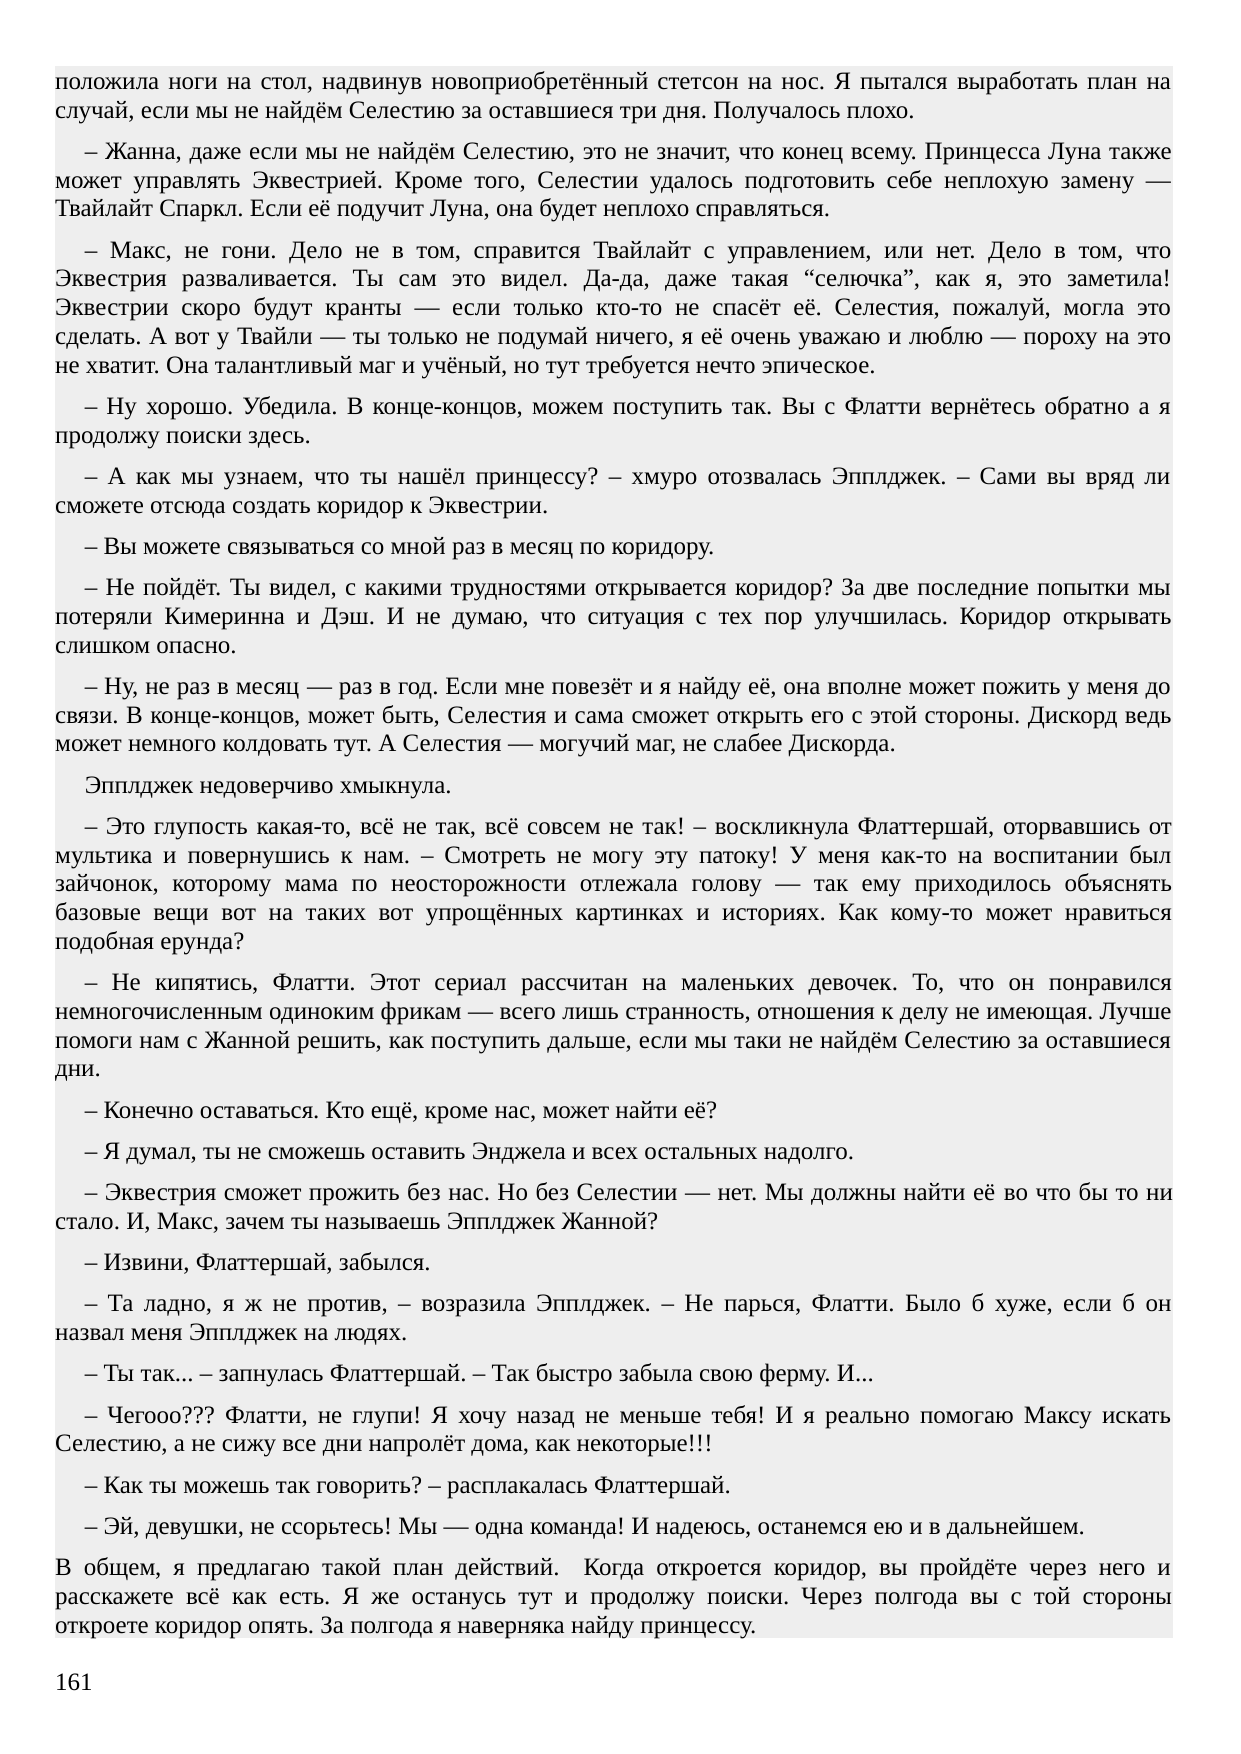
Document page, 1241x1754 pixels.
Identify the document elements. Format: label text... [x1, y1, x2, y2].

text – Вы можете связываться со мной раз в месяц по коридору. [55, 531, 1173, 560]
text – Это глупость какая-то, всё не так, всё совсем не так! – воскликнула Флаттершай, оторвавшись от мультика и повернушись к нам. – Смотреть не могу эту патоку! У меня как-то на воспитании был зайчонок, которому мама по неосторожности отлежала голову — так ему приходилось объяснять базовые вещи вот на таких вот упрощённых картинках и историях. Как кому-то может нравиться подобная ерунда? [55, 811, 1173, 955]
text – Я думал, ты не сможешь оставить Энджела и всех остальных надолго. [55, 1136, 1173, 1165]
list В общем, я предлагаю такой план действий. Когда откроется коридор, вы пройдёте через него и расскажете всё как есть. Я же останусь тут и продолжу поиски. Через полгода вы с той стороны откроете коридор опять. За полгода я наверняка найду принцессу. [55, 1552, 1173, 1638]
text – Макс, не гони. Дело не в том, справится Твайлайт с управлением, или нет. Дело в том, что Эквестрия разваливается. Ты сам это видел. Да-да, даже такая “селючка”, как я, это заметила! Эквестрии скоро будут кранты — если только кто-то не спасёт её. Селестия, пожалуй, могла это сделать. А вот у Твайли — ты только не подумай ничего, я её очень уважаю и люблю — пороху на это не хватит. Она талантливый маг и учёный, но тут требуется нечто эпическое. [55, 235, 1173, 378]
text – Ты так... – запнулась Флаттершай. – Так быстро забыла свою ферму. И... [55, 1358, 1173, 1387]
text – Ну хорошо. Убедила. В конце-концов, можем поступить так. Вы с Флатти вернётесь обратно а я продолжу поиски здесь. [55, 391, 1173, 448]
text – Та ладно, я ж не против, – возразила Эпплджек. – Не парься, Флатти. Было б хуже, если б он назвал меня Эпплджек на людях. [55, 1288, 1173, 1346]
text – Как ты можешь так говорить? – расплакалась Флаттершай. [55, 1470, 1173, 1498]
text – А как мы узнаем, что ты нашёл принцессу? – хмуро отозвалась Эпплджек. – Сами вы вряд ли сможете отсюда создать коридор к Эквестрии. [55, 461, 1173, 518]
text – Жанна, даже если мы не найдём Селестию, это не значит, что конец всему. Принцесса Луна также может управлять Эквестрией. Кроме того, Селестии удалось подготовить себе неплохую замену — Твайлайт Спаркл. Если её подучит Луна, она будет неплохо справляться. [55, 136, 1173, 222]
text – Эй, девушки, не ссорьтесь! Мы — одна команда! И надеюсь, останемся ею и в дальнейшем. [55, 1511, 1173, 1540]
text положила ноги на стол, надвинув новоприобретённый стетсон на нос. Я пытался выработать план на случай, если мы не найдём Селестию за оставшиеся три дня. Получалось плохо. [55, 66, 1173, 123]
text – Извини, Флаттершай, забылся. [55, 1247, 1173, 1276]
text – Ну, не раз в месяц — раз в год. Если мне повезёт и я найду её, она вполне может пожить у меня до связи. В конце-концов, может быть, Селестия и сама сможет открыть его с этой стороны. Дискорд ведь может немного колдовать тут. А Селестия — могучий маг, не слабее Дискорда. [55, 671, 1173, 757]
text – Эквестрия сможет прожить без нас. Но без Селестии — нет. Мы должны найти её во что бы то ни стало. И, Макс, зачем ты называешь Эпплджек Жанной? [55, 1177, 1173, 1235]
text – Конечно оставаться. Кто ещё, кроме нас, может найти её? [55, 1095, 1173, 1123]
text – Не пойдёт. Ты видел, с какими трудностями открывается коридор? За две последние попытки мы потеряли Кимеринна и Дэш. И не думаю, что ситуация с тех пор улучшилась. Коридор открывать слишком опасно. [55, 572, 1173, 658]
text – Чегооо??? Флатти, не глупи! Я хочу назад не меньше тебя! И я реально помогаю Максу искать Селестию, а не сижу все дни напролёт дома, как некоторые!!! [55, 1400, 1173, 1457]
text Эпплджек недоверчиво хмыкнула. [55, 770, 1173, 798]
text – Не кипятись, Флатти. Этот сериал рассчитан на маленьких девочек. То, что он понравился немногочисленным одиноким фрикам — всего лишь странность, отношения к делу не имеющая. Лучше помоги нам с Жанной решить, как поступить дальше, если мы таки не найдём Селестию за оставшиеся дни. [55, 967, 1173, 1082]
